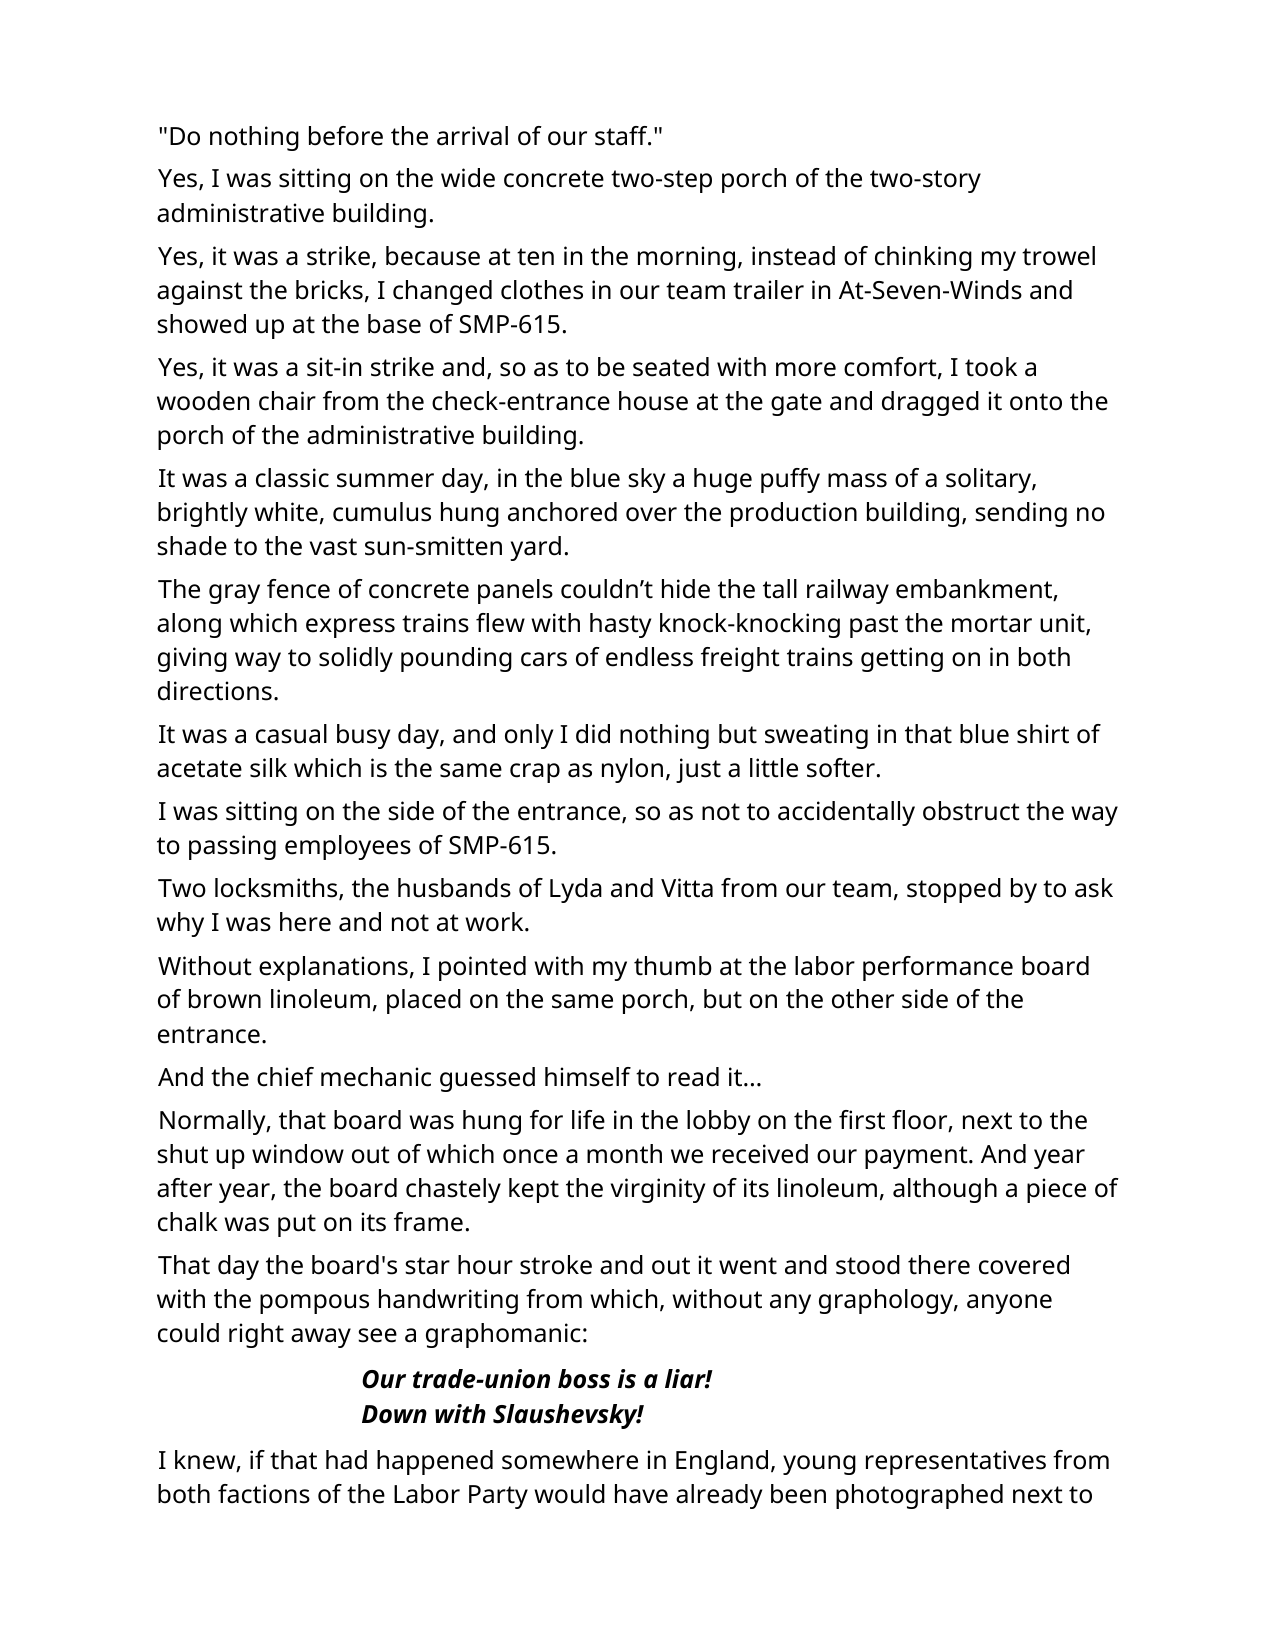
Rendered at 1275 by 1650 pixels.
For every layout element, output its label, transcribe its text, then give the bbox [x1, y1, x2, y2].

text "Do nothing before the arrival of our staff." [156, 118, 1118, 152]
text Without explanations, I pointed with my thumb at the labor performance board of brown linoleum, placed on the same porch, but on the other side of the entrance. [156, 948, 1118, 1050]
text Down with Slaushevsky! [286, 1396, 1118, 1430]
text It was a casual busy day, and only I did nothing but sweating in that blue shirt of acetate silk which is the same crap as nylon, just a little softer. [156, 717, 1118, 785]
text Yes, I was sitting on the wide concrete two-step porch of the two-story administrative building. [156, 161, 1118, 229]
text The gray fence of concrete panels couldn’t hide the tall railway embankment, along which express trains flew with hasty knock-knocking past the mortar unit, giving way to solidly pounding cars of endless freight trains getting on in both directions. [156, 572, 1118, 708]
text Normally, that board was hung for life in the lobby on the first floor, next to the shut up window out of which once a month we received our payment. And year after year, the board chastely kept the virginity of its linoleum, although a piece of chalk was put on its frame. [156, 1102, 1118, 1238]
text Our trade-union boss is a liar! [286, 1362, 1118, 1396]
text I knew, if that had happened somewhere in England, young representatives from both factions of the Labor Party would have already been photographed next to [156, 1443, 1118, 1511]
text And the chief mechanic guessed himself to read it… [156, 1059, 1118, 1093]
text Yes, it was a strike, because at ten in the morning, instead of chinking my trowel against the bricks, I changed clothes in our team trailer in At-Seven-Winds and showed up at the base of SMP-615. [156, 238, 1118, 340]
text Yes, it was a sit-in strike and, so as to be seated with more comfort, I took a wooden chair from the check-entrance house at the gate and dragged it onto the porch of the administrative building. [156, 349, 1118, 452]
text I was sitting on the side of the entrance, so as not to accidentally obstruct the way to passing employees of SMP-615. [156, 794, 1118, 862]
text Two locksmiths, the husbands of Lyda and Vitta from our team, stopped by to ask why I was here and not at work. [156, 871, 1118, 939]
text It was a classic summer day, in the blue sky a huge puffy mass of a solitary, brightly white, cumulus hung anchored over the production building, sending no shade to the vast sun-smitten yard. [156, 461, 1118, 563]
text That day the board's star hour stroke and out it went and stood there covered with the pompous handwriting from which, without any graphology, anyone could right away see a graphomanic: [156, 1247, 1118, 1350]
